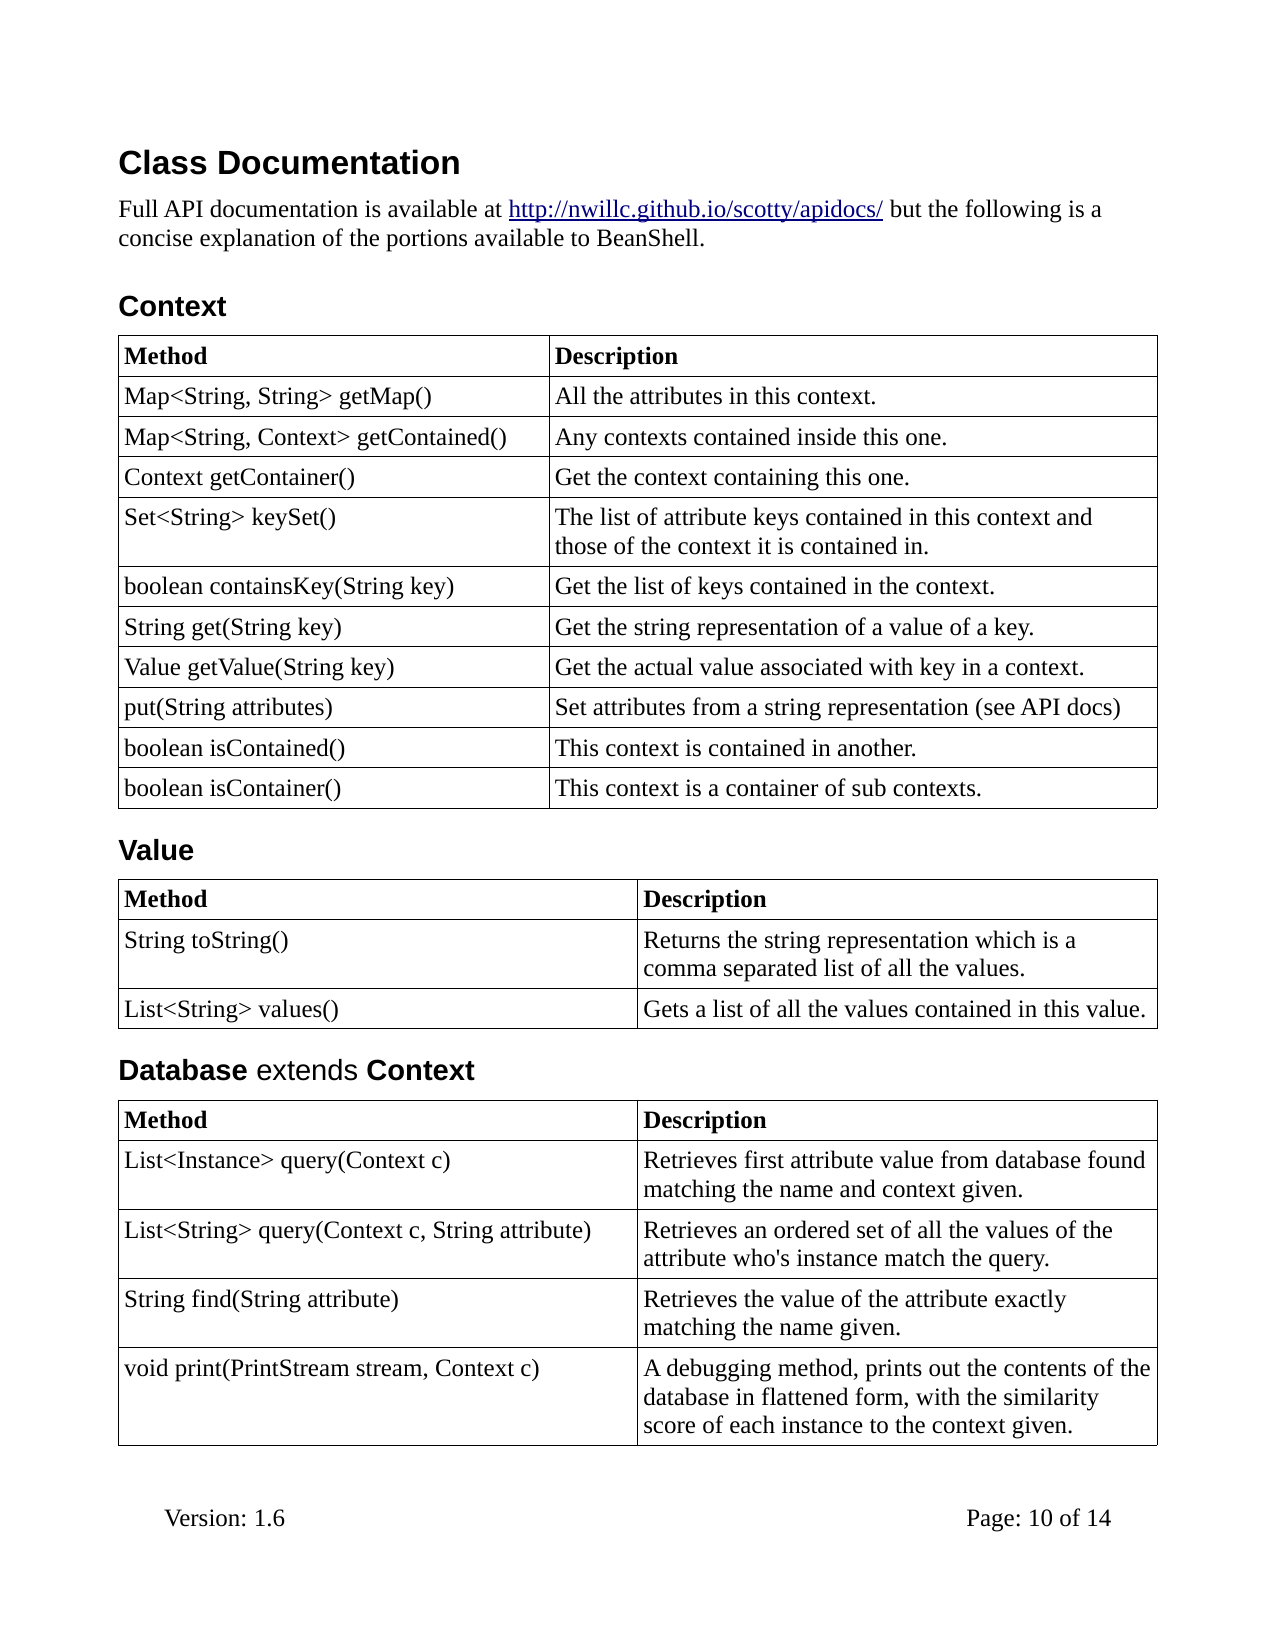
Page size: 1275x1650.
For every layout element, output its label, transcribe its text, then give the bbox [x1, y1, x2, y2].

table_header Description [638, 1101, 1157, 1140]
table_cell All the attributes in this context. [550, 377, 1157, 416]
table_cell Retrieves first attribute value from database found matching the name and context given. [638, 1141, 1157, 1209]
table_cell Retrieves an ordered set of all the values of the attribute who's instance match the query. [638, 1210, 1157, 1278]
table_cell The list of attribute keys contained in this context and those of the context it is contained in. [550, 498, 1157, 566]
table_cell Get the list of keys contained in the context. [550, 567, 1157, 606]
text Full API documentation is available at http://nwillc.github.io/scotty/apidocs/ but the following is a concise explanation of the portions available to BeanShell. [118, 194, 1157, 252]
table_header Description [550, 336, 1157, 376]
table_cell String find(String attribute) [119, 1279, 637, 1347]
table_cell Get the context containing this one. [550, 457, 1157, 497]
subtitle Value [118, 833, 1157, 866]
table_cell String toString() [119, 920, 637, 988]
table_cell Get the string representation of a value of a key. [550, 607, 1157, 646]
table_cell boolean containsKey(String key) [119, 567, 549, 606]
table_cell Get the actual value associated with key in a context. [550, 647, 1157, 687]
table_cell Set attributes from a string representation (see API docs) [550, 688, 1157, 727]
table_header Description [638, 880, 1157, 919]
table_cell List<String> query(Context c, String attribute) [119, 1210, 637, 1278]
table_cell Map<String, Context> getContained() [119, 417, 549, 456]
table_cell Set<String> keySet() [119, 498, 549, 566]
table_header Method [119, 880, 637, 919]
table_cell put(String attributes) [119, 688, 549, 727]
table_header Method [119, 336, 549, 376]
table_cell This context is a container of sub contexts. [550, 768, 1157, 807]
table_cell String get(String key) [119, 607, 549, 646]
table_cell This context is contained in another. [550, 728, 1157, 767]
table_cell List<Instance> query(Context c) [119, 1141, 637, 1209]
table_cell boolean isContainer() [119, 768, 549, 807]
table_cell A debugging method, prints out the contents of the database in flattened form, with the similarity score of each instance to the context given. [638, 1348, 1157, 1445]
subtitle Class Documentation [118, 143, 1157, 182]
table_cell void print(PrintStream stream, Context c) [119, 1348, 637, 1445]
table_cell boolean isContained() [119, 728, 549, 767]
table_cell Retrieves the value of the attribute exactly matching the name given. [638, 1279, 1157, 1347]
table_cell List<String> values() [119, 989, 637, 1028]
table_cell Context getContainer() [119, 457, 549, 497]
table_cell Any contexts contained inside this one. [550, 417, 1157, 456]
table_cell Value getValue(String key) [119, 647, 549, 687]
table_cell Returns the string representation which is a comma separated list of all the values. [638, 920, 1157, 988]
table_cell Map<String, String> getMap() [119, 377, 549, 416]
subtitle Database extends Context [118, 1053, 1157, 1087]
table_cell Gets a list of all the values contained in this value. [638, 989, 1157, 1028]
subtitle Context [118, 289, 1157, 323]
table_header Method [119, 1101, 637, 1140]
